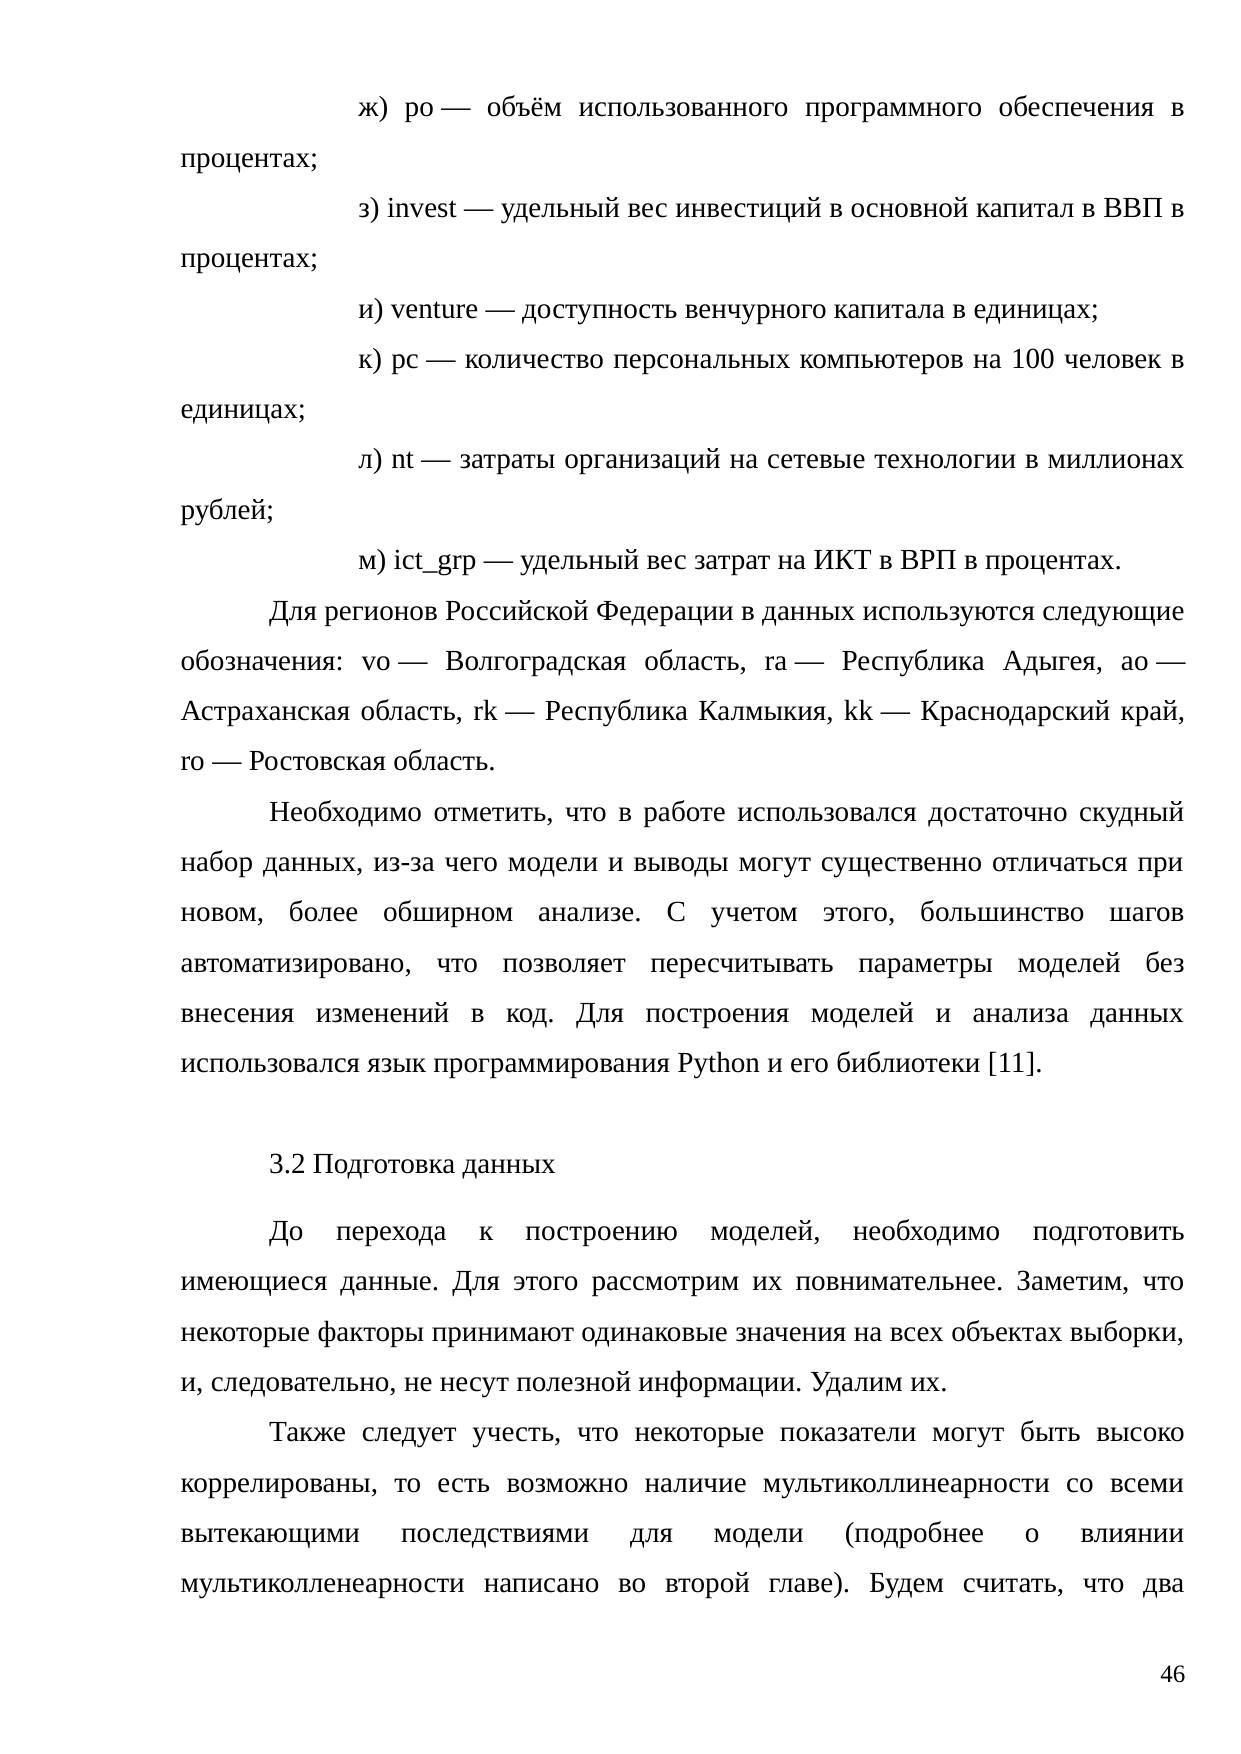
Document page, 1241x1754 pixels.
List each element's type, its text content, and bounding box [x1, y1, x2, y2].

text к) pc — количество персональных компьютеров на 100 человек в единицах; [180, 341, 1185, 425]
text Для регионов Российской Федерации в данных используются следующие обозначения: vo — Волгоградская область, ra — Республика Адыгея, ao — Астраханская область, rk — Республика Калмыкия, kk — Краснодарский край, ro — Ростовская область. [180, 593, 1185, 777]
text л) nt — затраты организаций на сетевые технологии в миллионах рублей; [180, 442, 1185, 526]
text 3.2 Подготовка данных [180, 1146, 1185, 1179]
text м) ict_grp — удельный вес затрат на ИКТ в ВРП в процентах. [180, 542, 1185, 576]
text До перехода к построению моделей, необходимо подготовить имеющиеся данные. Для этого рассмотрим их повнимательнее. Заметим, что некоторые факторы принимают одинаковые значения на всех объектах выборки, и, следовательно, не несут полезной информации. Удалим их. [180, 1213, 1185, 1398]
text Также следует учесть, что некоторые показатели могут быть высоко коррелированы, то есть возможно наличие мультиколлинеарности со всеми вытекающими последствиями для модели (подробнее о влиянии мультиколленеарности написано во второй главе). Будем считать, что два [180, 1414, 1185, 1599]
text и) venture — доступность венчурного капитала в единицах; [180, 291, 1185, 324]
text з) invest — удельный вес инвестиций в основной капитал в ВВП в процентах; [180, 190, 1185, 274]
text Необходимо отметить, что в работе использовался достаточно скудный набор данных, из-за чего модели и выводы могут существенно отличаться при новом, более обширном анализе. С учетом этого, большинство шагов автоматизировано, что позволяет пересчитывать параметры моделей без внесения изменений в код. Для построения моделей и анализа данных использовался язык программирования Python и его библиотеки [11]. [180, 794, 1185, 1079]
text ж) po — объём использованного программного обеспечения в процентах; [180, 89, 1185, 173]
